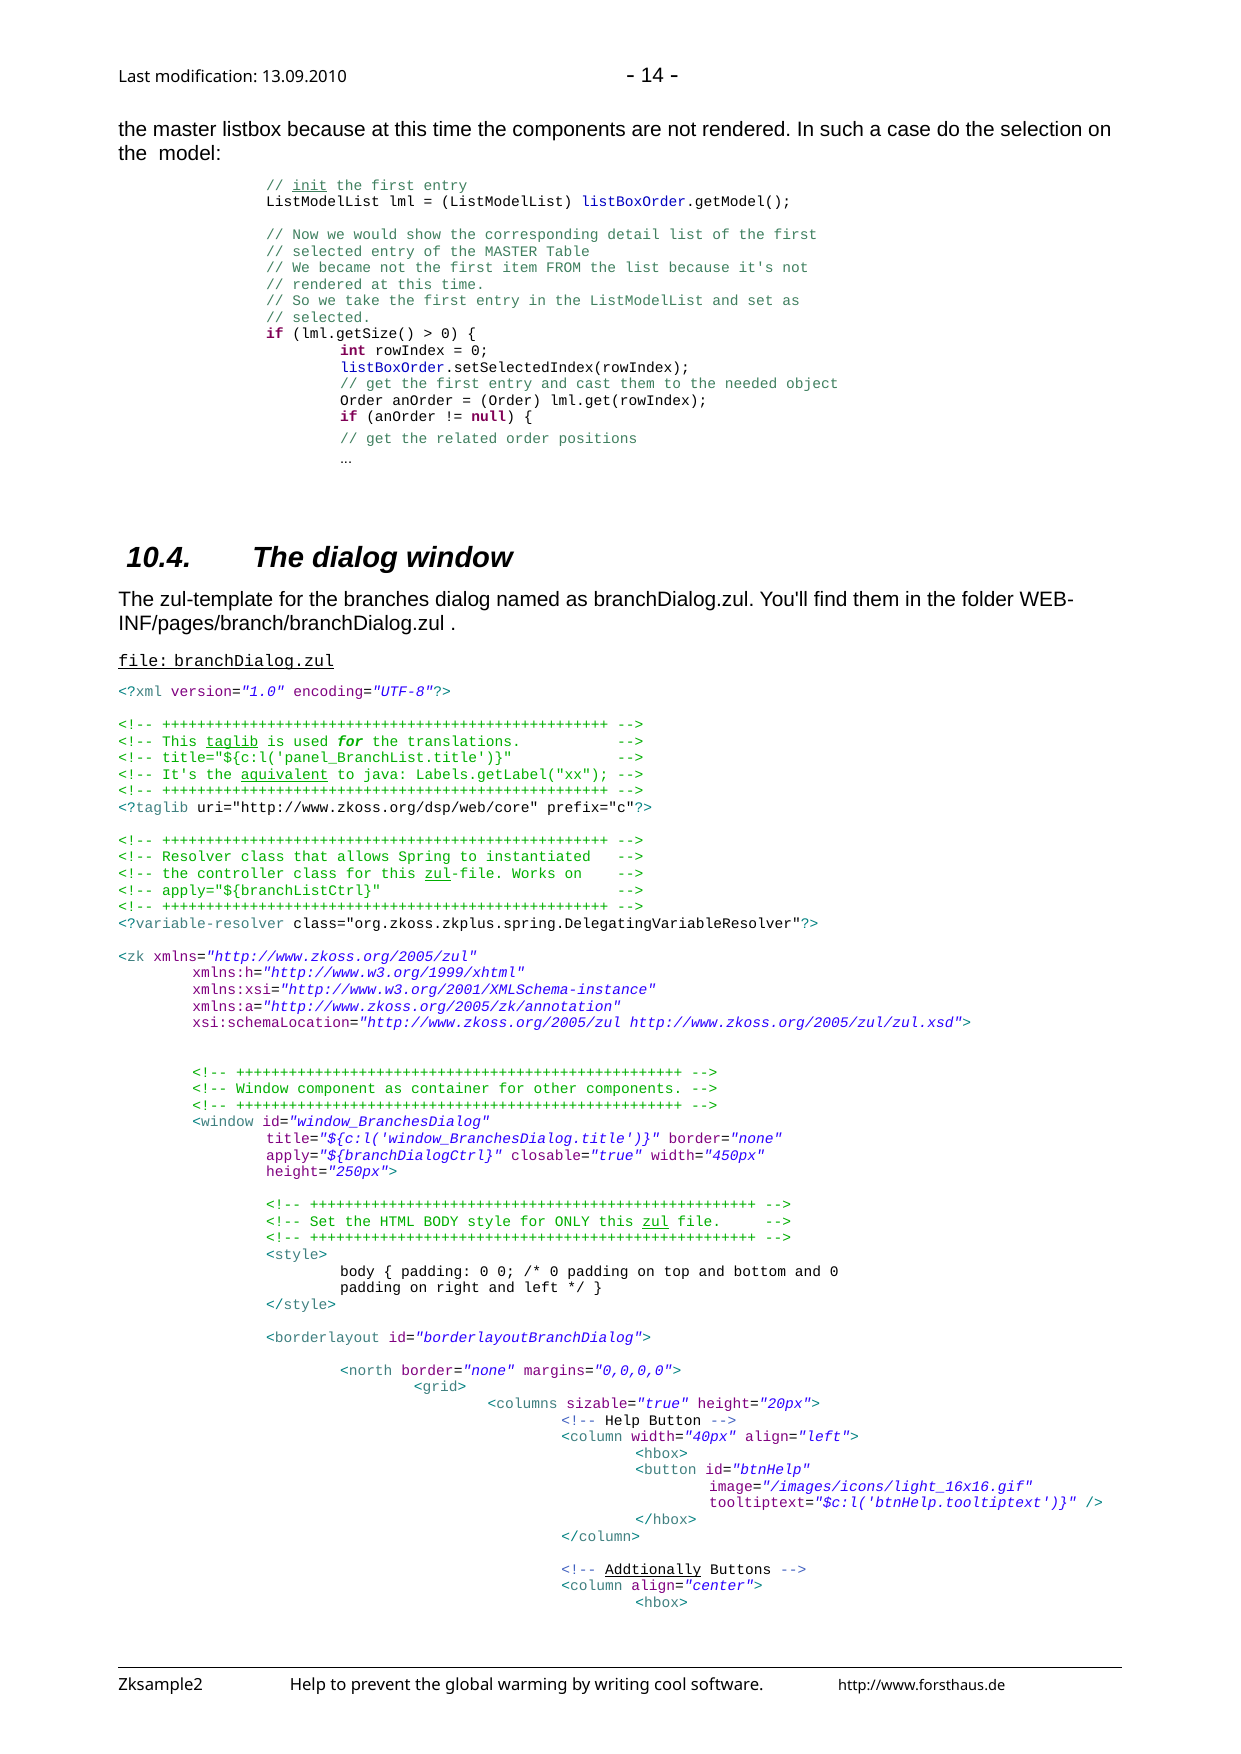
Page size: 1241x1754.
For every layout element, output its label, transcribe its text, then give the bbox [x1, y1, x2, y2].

text <window id="window_BranchesDialog" [118, 1115, 1122, 1131]
text <!-- the controller class for this zul-file. Works on --> [118, 866, 1122, 883]
text <borderlayout id="borderlayoutBranchDialog"> [118, 1330, 1122, 1347]
text tooltiptext="$c:l('btnHelp.tooltiptext')}" /> [118, 1496, 1122, 1512]
text <?variable-resolver class="org.zkoss.zkplus.spring.DelegatingVariableResolver"?> [118, 916, 1122, 932]
text The zul-template for the branches dialog named as branchDialog.zul. You'll find them in the folder WEB-INF/pages/branch/branchDialog.zul . [118, 587, 1122, 634]
text <!-- +++++++++++++++++++++++++++++++++++++++++++++++++++ --> [118, 1098, 1122, 1115]
text <!-- apply="${branchListCtrl}" --> [118, 883, 1122, 899]
text <!-- +++++++++++++++++++++++++++++++++++++++++++++++++++ --> [118, 783, 1122, 800]
text // Now we would show the corresponding detail list of the first [118, 227, 1122, 244]
text <!-- +++++++++++++++++++++++++++++++++++++++++++++++++++ --> [118, 717, 1122, 734]
subtitle The dialog window [118, 541, 1122, 574]
text <!-- +++++++++++++++++++++++++++++++++++++++++++++++++++ --> [118, 1065, 1122, 1082]
text <!-- Window component as container for other components. --> [118, 1082, 1122, 1098]
text // We became not the first item FROM the list because it's not [118, 261, 1122, 277]
text xmlns:h="http://www.w3.org/1999/xhtml" [118, 966, 1122, 982]
text apply="${branchDialogCtrl}" closable="true" width="450px" [118, 1148, 1122, 1164]
text padding on right and left */ } [118, 1280, 1122, 1297]
text <!-- +++++++++++++++++++++++++++++++++++++++++++++++++++ --> [118, 899, 1122, 916]
text <!-- This taglib is used for the translations. --> [118, 734, 1122, 750]
text xsi:schemaLocation="http://www.zkoss.org/2005/zul http://www.zkoss.org/2005/zul/zul.xsd"> [118, 1015, 1122, 1032]
text xmlns:xsi="http://www.w3.org/2001/XMLSchema-instance" [118, 982, 1122, 999]
text <!-- Resolver class that allows Spring to instantiated --> [118, 850, 1122, 866]
text if (anOrder != null) { [118, 409, 1122, 426]
text // init the first entry [118, 178, 1122, 194]
text file: branchDialog.zul [118, 647, 1122, 672]
text image="/images/icons/light_16x16.gif" [118, 1479, 1122, 1496]
text // So we take the first entry in the ListModelList and set as [118, 294, 1122, 310]
text <?xml version="1.0" encoding="UTF-8"?> [118, 684, 1122, 701]
text <north border="none" margins="0,0,0,0"> [118, 1363, 1122, 1380]
text <hbox> [118, 1595, 1122, 1612]
text // selected. [118, 310, 1122, 327]
text <style> [118, 1247, 1122, 1264]
text int rowIndex = 0; [118, 343, 1122, 360]
text // selected entry of the MASTER Table [118, 244, 1122, 261]
text <column align="center"> [118, 1578, 1122, 1595]
text </style> [118, 1297, 1122, 1313]
text <!-- Set the HTML BODY style for ONLY this zul file. --> [118, 1214, 1122, 1231]
text the master listbox because at this time the components are not rendered. In such a case do the selection on the model: [118, 117, 1122, 165]
text <?taglib uri="http://www.zkoss.org/dsp/web/core" prefix="c"?> [118, 800, 1122, 817]
text <!-- Help Button --> [118, 1413, 1122, 1429]
text <!-- Addtionally Buttons --> [118, 1562, 1122, 1578]
text <columns sizable="true" height="20px"> [118, 1396, 1122, 1413]
text <!-- +++++++++++++++++++++++++++++++++++++++++++++++++++ --> [118, 833, 1122, 850]
text <!-- +++++++++++++++++++++++++++++++++++++++++++++++++++ --> [118, 1231, 1122, 1247]
text <hbox> [118, 1446, 1122, 1462]
text // get the related order positions [118, 426, 1122, 450]
text ListModelList lml = (ListModelList) listBoxOrder.getModel(); [118, 194, 1122, 211]
text listBoxOrder.setSelectedIndex(rowIndex); [118, 360, 1122, 376]
text <!-- title="${c:l('panel_BranchList.title')}" --> [118, 750, 1122, 767]
text Order anOrder = (Order) lml.get(rowIndex); [118, 393, 1122, 409]
text <!-- It's the aquivalent to java: Labels.getLabel("xx"); --> [118, 767, 1122, 783]
text body { padding: 0 0; /* 0 padding on top and bottom and 0 [118, 1264, 1122, 1280]
text // get the first entry and cast them to the needed object [118, 376, 1122, 393]
text xmlns:a="http://www.zkoss.org/2005/zk/annotation" [118, 999, 1122, 1015]
text <zk xmlns="http://www.zkoss.org/2005/zul" [118, 949, 1122, 966]
text <!-- +++++++++++++++++++++++++++++++++++++++++++++++++++ --> [118, 1197, 1122, 1214]
text </hbox> [118, 1512, 1122, 1529]
text // rendered at this time. [118, 277, 1122, 294]
text <grid> [118, 1380, 1122, 1396]
text <button id="btnHelp" [118, 1462, 1122, 1479]
text </column> [118, 1529, 1122, 1545]
text if (lml.getSize() > 0) { [118, 327, 1122, 343]
text height="250px"> [118, 1164, 1122, 1181]
text title="${c:l('window_BranchesDialog.title')}" border="none" [118, 1131, 1122, 1148]
text <column width="40px" align="left"> [118, 1429, 1122, 1446]
text ... [118, 450, 1122, 467]
